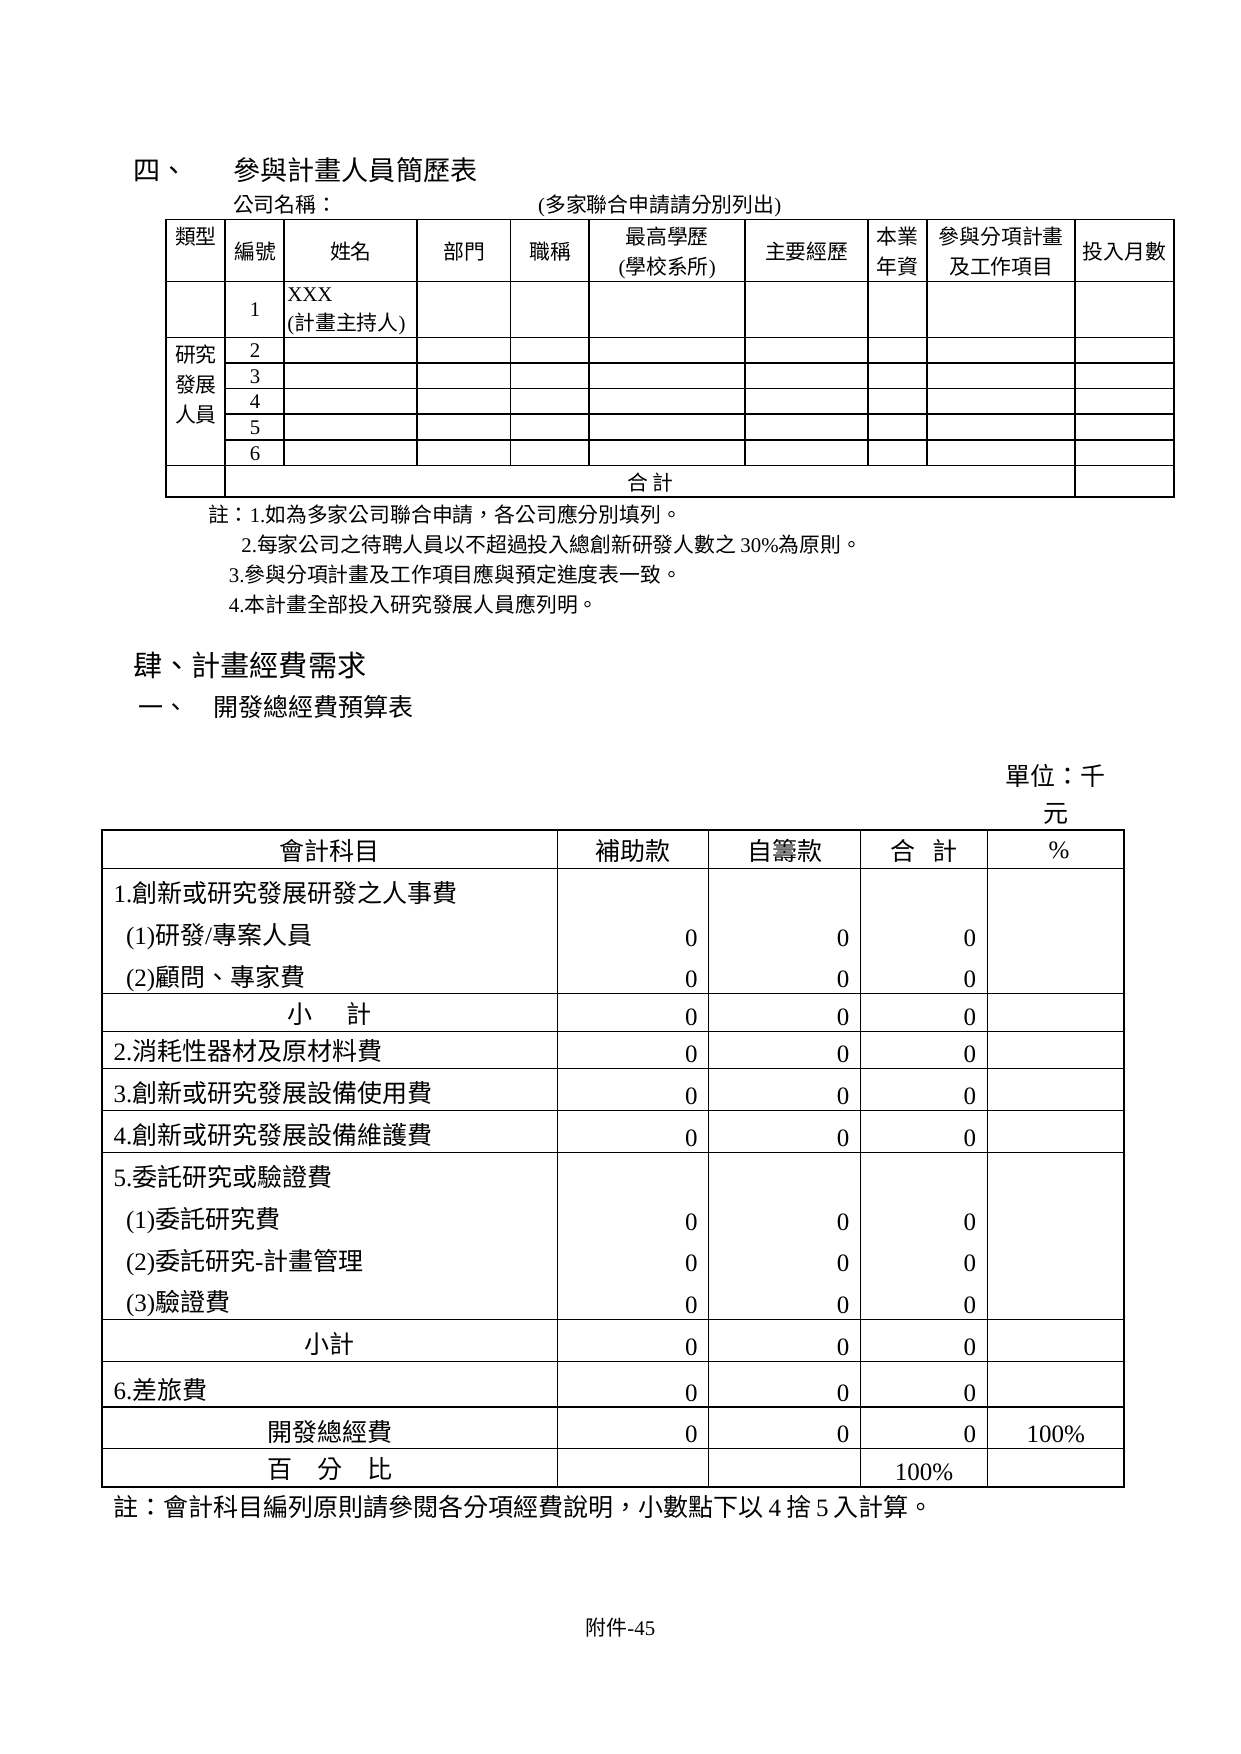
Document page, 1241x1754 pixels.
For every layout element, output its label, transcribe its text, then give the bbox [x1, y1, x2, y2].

table_cell [418, 389, 510, 413]
table_cell [987, 724, 1124, 757]
table_cell 100% [861, 1449, 987, 1486]
table_cell 0 [861, 1032, 987, 1068]
table_cell [746, 389, 867, 413]
table_cell 0 [558, 1194, 708, 1235]
table_cell 0 [861, 1194, 987, 1235]
table_cell [928, 415, 1074, 439]
table_cell 2 [226, 338, 283, 362]
table_cell [988, 869, 1123, 909]
table_cell [709, 1153, 860, 1193]
table_cell 3.創新或研究發展設備使用費 [103, 1069, 557, 1110]
table_cell [285, 441, 416, 464]
table_cell [590, 415, 744, 439]
table_cell [709, 1449, 860, 1486]
table_cell [1076, 389, 1173, 413]
table_cell 5.委託研究或驗證費 [103, 1153, 557, 1193]
table_cell 0 [558, 1362, 708, 1406]
table_cell [709, 757, 860, 829]
text 公司名稱： (多家聯合申請請分別列出) [233, 188, 1107, 218]
table_cell 0 [558, 994, 708, 1031]
table_header 投入月數 [1076, 220, 1173, 281]
table_cell [1076, 466, 1173, 496]
table_cell [1076, 282, 1173, 336]
table_cell 0 [861, 1362, 987, 1406]
table_cell (2)委託研究-計畫管理 [103, 1235, 557, 1277]
table_cell [928, 441, 1074, 464]
table_cell [928, 364, 1074, 388]
table_cell 0 [709, 1069, 860, 1110]
table_header 本業年資 [869, 220, 926, 281]
table_cell [988, 910, 1123, 951]
table_header 開發總經費預算表 [102, 685, 557, 724]
table_cell 0 [558, 1235, 708, 1277]
table_cell [558, 869, 708, 909]
table_cell 0 [861, 1277, 987, 1319]
table_cell [861, 1153, 987, 1193]
table_cell [167, 466, 224, 496]
table_cell (3)驗證費 [103, 1277, 557, 1319]
table_cell [557, 757, 709, 829]
table_cell 100% [988, 1408, 1123, 1448]
table_header [987, 685, 1124, 724]
table_cell [285, 415, 416, 439]
table_cell [511, 338, 588, 362]
table_cell [746, 441, 867, 464]
table_cell [988, 951, 1123, 993]
table_cell 研究發展人員 [167, 338, 224, 464]
table_cell 0 [861, 1320, 987, 1361]
table_cell [928, 338, 1074, 362]
table_header 部門 [418, 220, 510, 281]
table_cell [928, 389, 1074, 413]
table_cell 0 [558, 1277, 708, 1319]
table_cell [511, 441, 588, 464]
table_cell 0 [861, 1069, 987, 1110]
table_cell [511, 389, 588, 413]
table_header 參與分項計畫及工作項目 [928, 220, 1074, 281]
table_cell 0 [709, 994, 860, 1031]
table_cell [988, 1449, 1123, 1486]
text 肆、計畫經費需求 [133, 643, 1107, 685]
table_header 類型 [167, 220, 224, 281]
table_cell 6 [226, 441, 283, 464]
table_header [557, 685, 709, 724]
table_cell 0 [709, 1111, 860, 1152]
table_cell 0 [709, 1032, 860, 1068]
table_cell (2)顧問、專家費 [103, 951, 557, 993]
table_cell 3 [226, 364, 283, 388]
table_cell [1076, 441, 1173, 464]
table_cell [511, 282, 588, 336]
table_cell [988, 1235, 1123, 1277]
table_cell 0 [709, 1194, 860, 1235]
table_cell 1 [226, 282, 283, 336]
table_cell 0 [861, 994, 987, 1031]
table_cell [869, 415, 926, 439]
table_header 職稱 [511, 220, 588, 281]
table_header [860, 685, 987, 724]
table_cell 0 [861, 1235, 987, 1277]
table_cell 0 [709, 1277, 860, 1319]
table_cell [861, 869, 987, 909]
table_cell 註：會計科目編列原則請參閱各分項經費說明，小數點下以4捨5入計算。 [102, 1488, 987, 1524]
table_cell 0 [558, 1032, 708, 1068]
table_cell 百 分 比 [103, 1449, 557, 1486]
table_cell % [988, 831, 1123, 868]
table_cell 0 [709, 1235, 860, 1277]
table_cell [102, 757, 557, 829]
text 註：1.如為多家公司聯合申請，各公司應分別填列。 [208, 498, 1107, 528]
table_cell [418, 338, 510, 362]
table_cell 0 [709, 1362, 860, 1406]
table_cell [988, 1362, 1123, 1406]
table_cell [709, 724, 860, 757]
table_cell (1)委託研究費 [103, 1194, 557, 1235]
table_cell [167, 282, 224, 336]
table_cell [869, 441, 926, 464]
table_cell [558, 1153, 708, 1193]
table_header 主要經歷 [746, 220, 867, 281]
list 參與計畫人員簡歷表 [133, 149, 1107, 188]
table_cell 4.創新或研究發展設備維護費 [103, 1111, 557, 1152]
table_cell [1076, 364, 1173, 388]
table_cell 合 計 [226, 466, 1074, 496]
table_cell [590, 338, 744, 362]
table_cell 開發總經費 [103, 1408, 557, 1448]
table_cell [557, 724, 709, 757]
table_cell 單位：千元 [987, 757, 1124, 829]
table_cell [746, 282, 867, 336]
table_cell [102, 724, 557, 757]
table_cell [746, 364, 867, 388]
text 2.每家公司之待聘人員以不超過投入總創新研發人數之30%為原則。 [241, 528, 1107, 558]
table_cell [418, 441, 510, 464]
table_cell 0 [861, 1408, 987, 1448]
table_cell 自籌款 [709, 831, 860, 868]
table_cell 會計科目 [103, 831, 557, 868]
table_header 姓名 [285, 220, 416, 281]
table_cell 6.差旅費 [103, 1362, 557, 1406]
table_cell [709, 869, 860, 909]
text 4.本計畫全部投入研究發展人員應列明。 [208, 588, 1107, 619]
table_cell [860, 724, 987, 757]
table_cell XXX (計畫主持人) [285, 282, 416, 336]
table_cell [988, 1032, 1123, 1068]
table_cell 小計 [103, 1320, 557, 1361]
table_cell 合 計 [861, 831, 987, 868]
table_header 最高學歷 (學校系所) [590, 220, 744, 281]
table_cell 2.消耗性器材及原材料費 [103, 1032, 557, 1068]
table_cell [558, 1449, 708, 1486]
table_cell [869, 389, 926, 413]
table_cell 0 [709, 951, 860, 993]
table_cell 5 [226, 415, 283, 439]
table_cell [1076, 415, 1173, 439]
table_cell [590, 364, 744, 388]
table_cell 0 [861, 951, 987, 993]
table_cell [418, 364, 510, 388]
table_cell [988, 994, 1123, 1031]
table_cell [988, 1069, 1123, 1110]
table_cell 0 [558, 1069, 708, 1110]
table_cell [590, 389, 744, 413]
table_cell [590, 282, 744, 336]
table_cell 0 [558, 1408, 708, 1448]
table_cell [987, 1488, 1124, 1524]
table_header [709, 685, 860, 724]
table_cell [988, 1277, 1123, 1319]
table_cell [746, 415, 867, 439]
table_cell 1.創新或研究發展研發之人事費 [103, 869, 557, 909]
table_cell [285, 389, 416, 413]
table_cell [869, 364, 926, 388]
table_cell [418, 415, 510, 439]
table_cell (1)研發/專案人員 [103, 910, 557, 951]
table_cell [988, 1111, 1123, 1152]
table_cell [1076, 338, 1173, 362]
table_cell [988, 1194, 1123, 1235]
table_cell 0 [709, 910, 860, 951]
table_cell [869, 282, 926, 336]
table_cell [746, 338, 867, 362]
table_cell 0 [861, 910, 987, 951]
table_cell [418, 282, 510, 336]
table_cell [988, 1153, 1123, 1193]
table_cell 0 [709, 1408, 860, 1448]
table_cell [860, 757, 987, 829]
table_cell [511, 415, 588, 439]
table_cell 0 [558, 1111, 708, 1152]
table_cell 0 [558, 910, 708, 951]
table_cell 0 [558, 1320, 708, 1361]
table_cell [869, 338, 926, 362]
table_cell 補助款 [558, 831, 708, 868]
table_cell [511, 364, 588, 388]
table_cell [285, 364, 416, 388]
table_cell 0 [558, 951, 708, 993]
table_header 編號 [226, 220, 283, 281]
table_cell [285, 338, 416, 362]
table_cell [988, 1320, 1123, 1361]
table_cell 4 [226, 389, 283, 413]
table_cell 0 [861, 1111, 987, 1152]
table_cell [928, 282, 1074, 336]
table_cell 小 計 [103, 994, 557, 1031]
table_cell 0 [709, 1320, 860, 1361]
table_cell [590, 441, 744, 464]
text 3.參與分項計畫及工作項目應與預定進度表一致。 [208, 558, 1107, 588]
